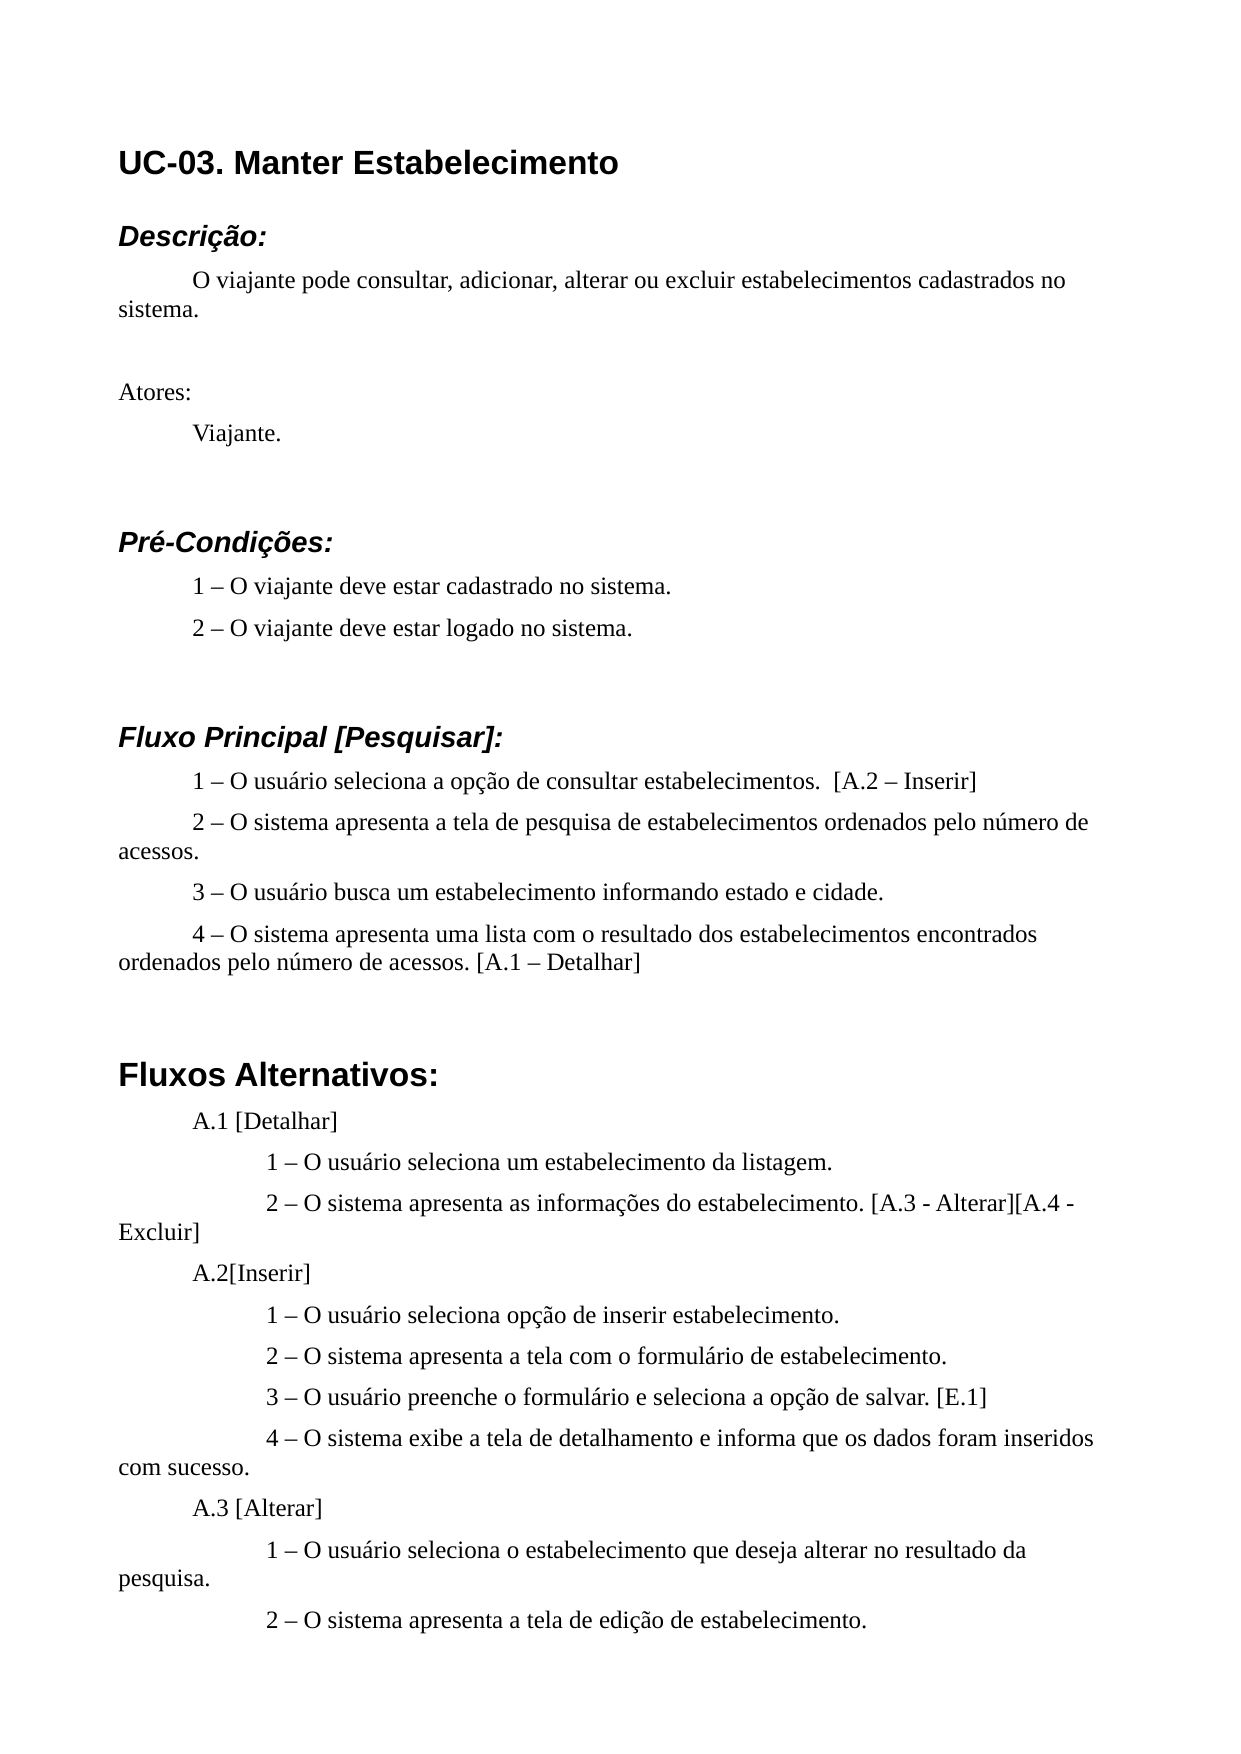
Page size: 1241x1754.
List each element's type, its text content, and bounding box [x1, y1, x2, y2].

text Viajante. [118, 418, 1122, 447]
text 1 – O viajante deve estar cadastrado no sistema. [118, 571, 1122, 600]
subtitle Descrição: [118, 219, 1122, 253]
text 4 – O sistema apresenta uma lista com o resultado dos estabelecimentos encontrados ordenados pelo número de acessos. [A.1 – Detalhar] [118, 919, 1122, 976]
text 2 – O sistema apresenta a tela com o formulário de estabelecimento. [118, 1341, 1122, 1370]
text 1 – O usuário seleciona a opção de consultar estabelecimentos. [A.2 – Inserir] [118, 766, 1122, 795]
text A.2[Inserir] [118, 1258, 1122, 1287]
text A.3 [Alterar] [118, 1493, 1122, 1522]
subtitle Fluxos Alternativos: [118, 1055, 1122, 1093]
text 1 – O usuário seleciona opção de inserir estabelecimento. [118, 1300, 1122, 1328]
text 3 – O usuário busca um estabelecimento informando estado e cidade. [118, 877, 1122, 906]
text 1 – O usuário seleciona um estabelecimento da listagem. [118, 1147, 1122, 1176]
text 4 – O sistema exibe a tela de detalhamento e informa que os dados foram inseridos com sucesso. [118, 1423, 1122, 1481]
subtitle UC-03. Manter Estabelecimento [118, 143, 1122, 182]
text 2 – O viajante deve estar logado no sistema. [118, 613, 1122, 641]
text 2 – O sistema apresenta a tela de edição de estabelecimento. [118, 1605, 1122, 1633]
text 3 – O usuário preenche o formulário e seleciona a opção de salvar. [E.1] [118, 1382, 1122, 1411]
text 2 – O sistema apresenta as informações do estabelecimento. [A.3 - Alterar][A.4 - Excluir] [118, 1188, 1122, 1246]
text Atores: [118, 377, 1122, 405]
subtitle Fluxo Principal [Pesquisar]: [118, 720, 1122, 754]
text A.1 [Detalhar] [118, 1106, 1122, 1135]
text 2 – O sistema apresenta a tela de pesquisa de estabelecimentos ordenados pelo número de acessos. [118, 807, 1122, 865]
subtitle Pré-Condições: [118, 525, 1122, 559]
text 1 – O usuário seleciona o estabelecimento que deseja alterar no resultado da pesquisa. [118, 1535, 1122, 1592]
text O viajante pode consultar, adicionar, alterar ou excluir estabelecimentos cadastrados no sistema. [118, 265, 1122, 323]
